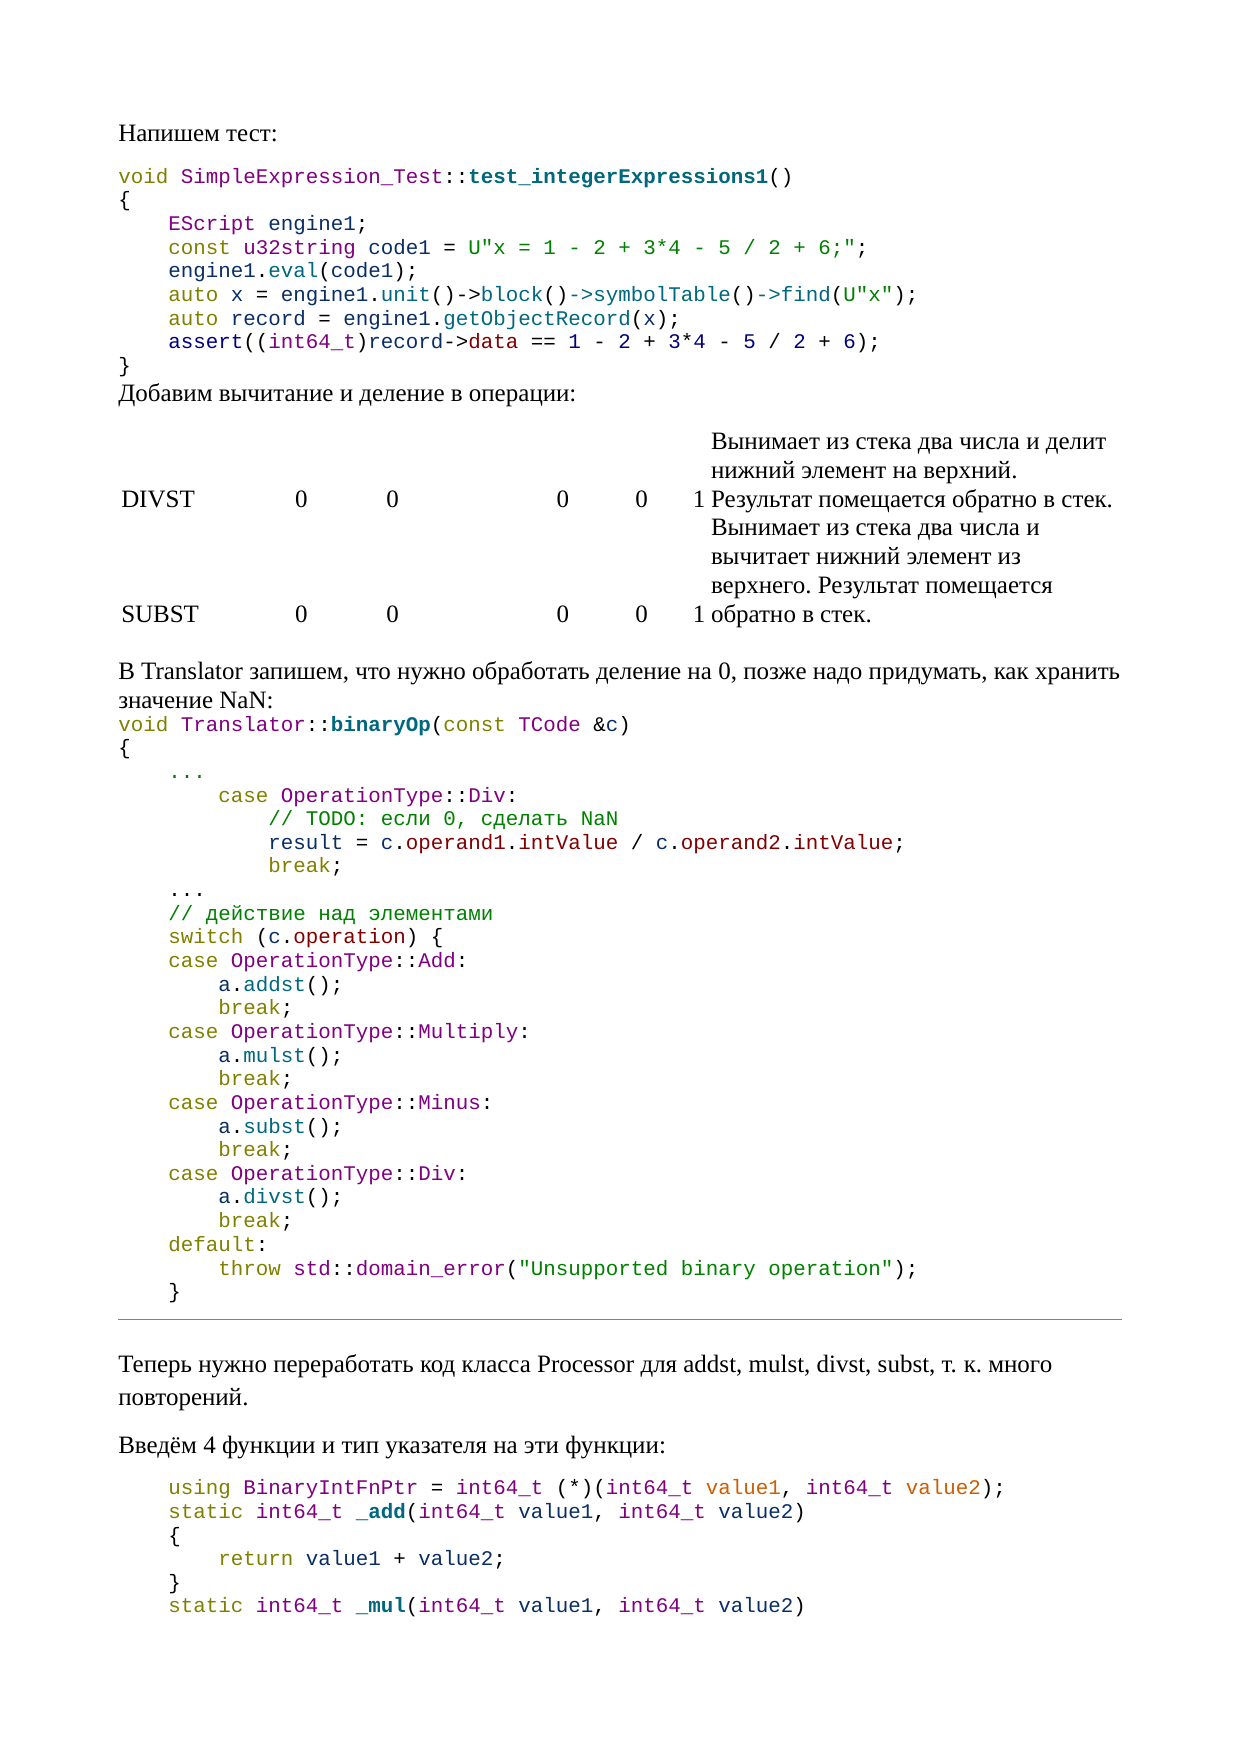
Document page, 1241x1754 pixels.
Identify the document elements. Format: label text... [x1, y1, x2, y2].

text void SimpleExpression_Test::test_integerExpressions1() [118, 166, 1122, 189]
text static int64_t _add(int64_t value1, int64_t value2) [118, 1501, 1122, 1524]
text break; [118, 1139, 1122, 1163]
text break; [118, 1210, 1122, 1234]
table_header [401, 426, 480, 512]
text } [118, 1572, 1122, 1596]
text } [118, 1281, 1122, 1305]
text Напишем тест: [118, 118, 1122, 147]
table_cell [401, 513, 480, 627]
text result = c.operand1.intValue / c.operand2.intValue; [118, 832, 1122, 856]
table_cell Вынимает из стека два числа и вычитает нижний элемент из верхнего. Результат помещается обратно в стек. [708, 513, 1122, 627]
text default: [118, 1234, 1122, 1257]
text void Translator::binaryOp(const TCode &c) [118, 714, 1122, 737]
table_header 1 [650, 426, 708, 512]
text auto record = engine1.getObjectRecord(x); [118, 308, 1122, 331]
text break; [118, 1068, 1122, 1092]
table_cell SUBST [118, 513, 222, 627]
table_cell 0 [572, 513, 650, 627]
text using BinaryIntFnPtr = int64_t (*)(int64_t value1, int64_t value2); [118, 1477, 1122, 1501]
table_header Вынимает из стека два числа и делит нижний элемент на верхний. Результат помещается обратно в стек. [708, 426, 1122, 512]
text a.divst(); [118, 1187, 1122, 1210]
text break; [118, 997, 1122, 1021]
text throw std::domain_error("Unsupported binary operation"); [118, 1257, 1122, 1281]
text a.addst(); [118, 974, 1122, 997]
text auto x = engine1.unit()->block()->symbolTable()->find(U"x"); [118, 284, 1122, 308]
text switch (c.operation) { [118, 926, 1122, 950]
text { [118, 1524, 1122, 1548]
table_header 0 [310, 426, 401, 512]
text Теперь нужно переработать код класса Processor для addst, mulst, divst, subst, т. к. много повторений. [118, 1349, 1122, 1411]
table_cell 1 [650, 513, 708, 627]
text const u32string code1 = U"x = 1 - 2 + 3*4 - 5 / 2 + 6;"; [118, 237, 1122, 260]
text case OperationType::Div: [118, 1163, 1122, 1187]
table_cell 0 [310, 513, 401, 627]
table_header 0 [222, 426, 310, 512]
text ... [118, 879, 1122, 903]
text assert((int64_t)record->data == 1 - 2 + 3*4 - 5 / 2 + 6); [118, 331, 1122, 355]
table_cell 0 [222, 513, 310, 627]
text } [118, 355, 1122, 378]
text a.mulst(); [118, 1045, 1122, 1068]
text static int64_t _mul(int64_t value1, int64_t value2) [118, 1596, 1122, 1619]
text { [118, 737, 1122, 761]
text case OperationType::Div: [118, 784, 1122, 808]
table_cell 0 [480, 513, 572, 627]
text case OperationType::Multiply: [118, 1021, 1122, 1045]
table_header DIVST [118, 426, 222, 512]
text case OperationType::Add: [118, 950, 1122, 974]
text ... [118, 761, 1122, 784]
text EScript engine1; [118, 213, 1122, 237]
text // TODO: если 0, сделать NaN [118, 808, 1122, 832]
text a.subst(); [118, 1116, 1122, 1139]
text { [118, 189, 1122, 213]
text В Translator запишем, что нужно обработать деление на 0, позже надо придумать, как хранить значение NaN: [118, 656, 1122, 714]
text case OperationType::Minus: [118, 1092, 1122, 1116]
text Добавим вычитание и деление в операции: [118, 378, 1122, 407]
table_header 0 [572, 426, 650, 512]
text // действие над элементами [118, 903, 1122, 926]
text return value1 + value2; [118, 1548, 1122, 1572]
table_header 0 [480, 426, 572, 512]
text break; [118, 856, 1122, 879]
text Введём 4 функции и тип указателя на эти функции: [118, 1430, 1122, 1458]
text engine1.eval(code1); [118, 260, 1122, 284]
